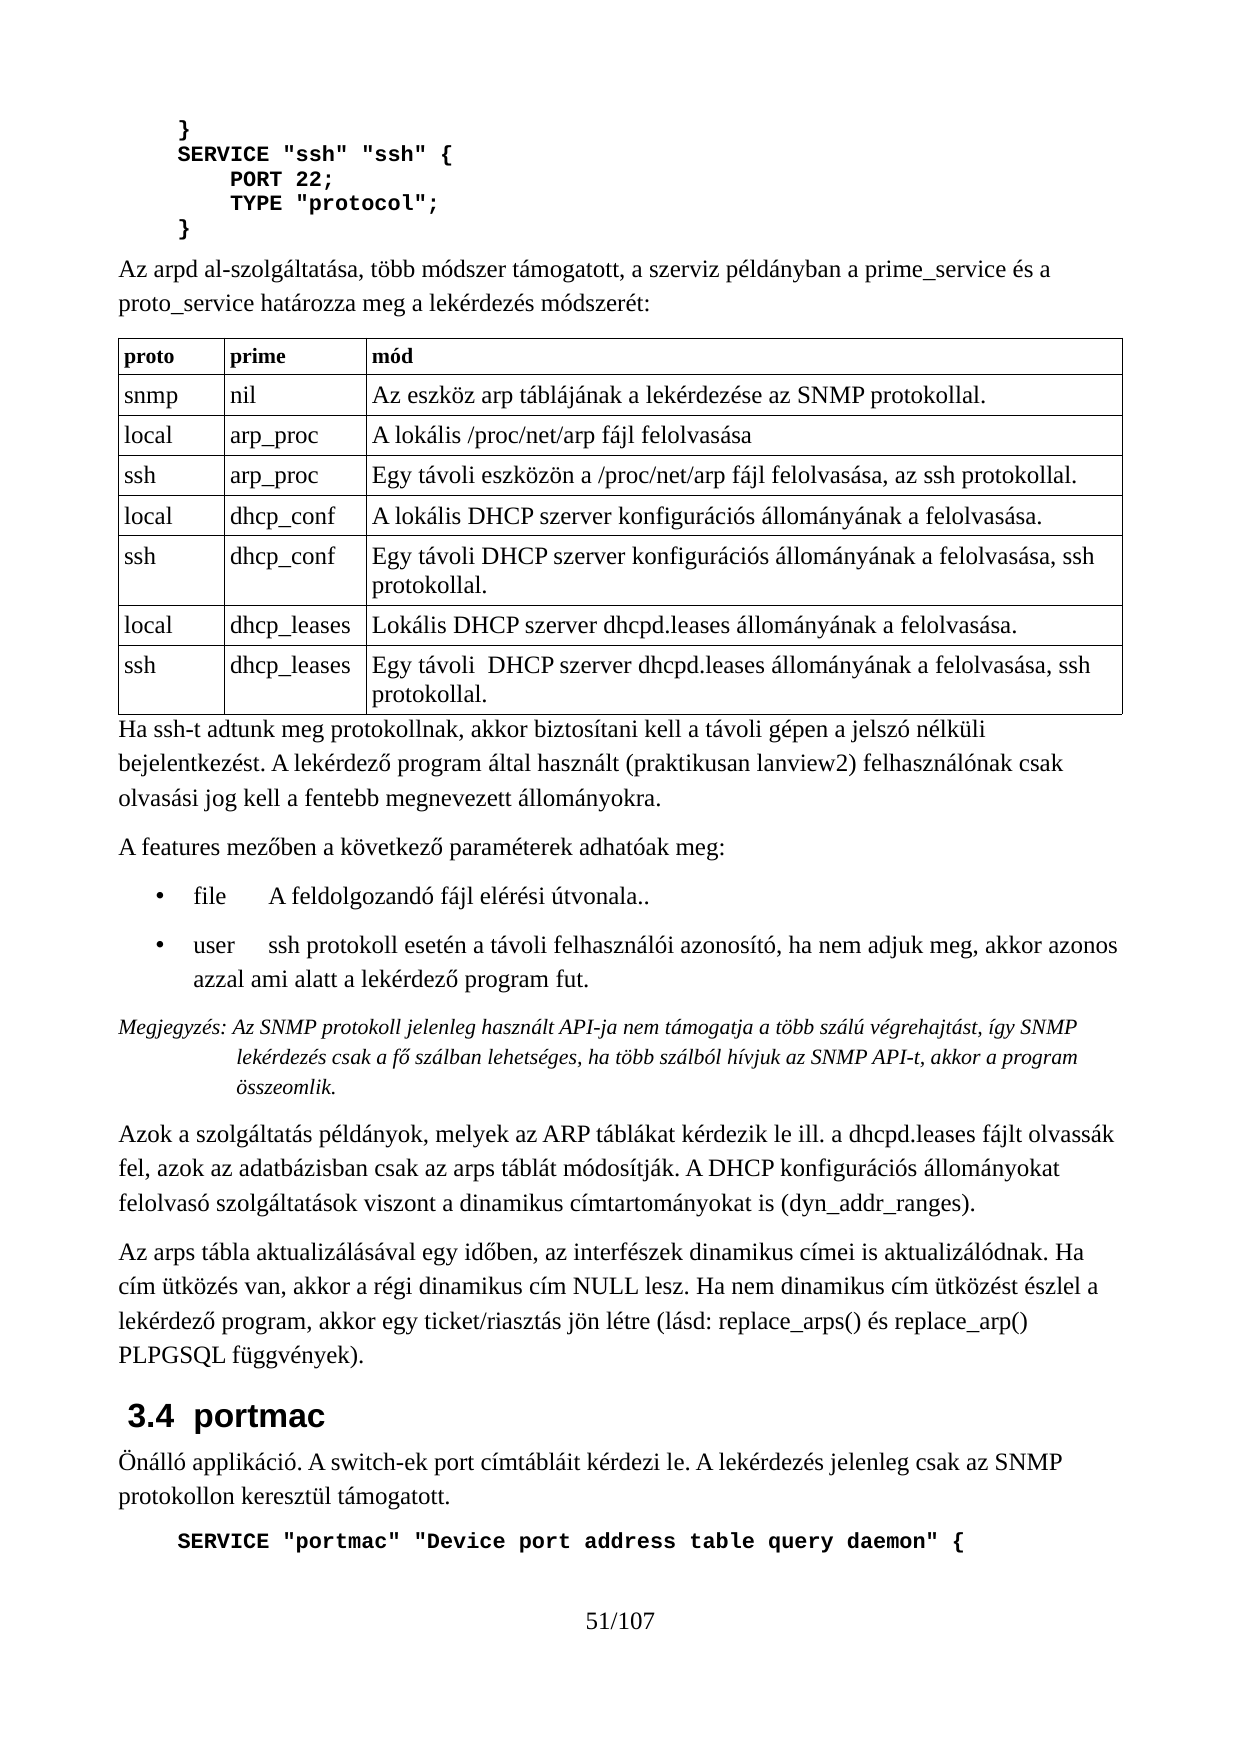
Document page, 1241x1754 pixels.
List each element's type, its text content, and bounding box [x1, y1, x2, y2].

table_cell ssh [119, 456, 224, 495]
table_cell ssh [119, 646, 224, 714]
list file A feldolgozandó fájl elérési útvonala.. [156, 881, 1122, 910]
table_cell local [119, 606, 224, 645]
table_cell Egy távoli DHCP szerver dhcpd.leases állományának a felolvasása, ssh protokollal. [367, 646, 1122, 714]
text Önálló applikáció. A switch-ek port címtábláit kérdezi le. A lekérdezés jelenleg csak az SNMP protokollon keresztül támogatott. [118, 1447, 1122, 1510]
text Az arps tábla aktualizálásával egy időben, az interfészek dinamikus címei is aktualizálódnak. Ha cím ütközés van, akkor a régi dinamikus cím NULL lesz. Ha nem dinamikus cím ütközést észlel a lekérdező program, akkor egy ticket/riasztás jön létre (lásd: replace_arps() és replace_arp() PLPGSQL függvények). [118, 1237, 1122, 1369]
table_cell dhcp_conf [225, 496, 366, 535]
table_cell dhcp_leases [225, 606, 366, 645]
table_cell Egy távoli DHCP szerver konfigurációs állományának a felolvasása, ssh protokollal. [367, 536, 1122, 604]
table_cell local [119, 496, 224, 535]
table_cell Az eszköz arp táblájának a lekérdezése az SNMP protokollal. [367, 375, 1122, 414]
table_cell arp_proc [225, 456, 366, 495]
table_header proto [119, 339, 224, 374]
table_cell A lokális DHCP szerver konfigurációs állományának a felolvasása. [367, 496, 1122, 535]
text SERVICE "portmac" "Device port address table query daemon" { [177, 1530, 1122, 1555]
list user ssh protokoll esetén a távoli felhasználói azonosító, ha nem adjuk meg, akkor azonos azzal ami alatt a lekérdező program fut. [156, 930, 1122, 993]
subtitle portmac [118, 1396, 1122, 1434]
text } SERVICE "ssh" "ssh" { PORT 22; TYPE "protocol"; } [177, 118, 1122, 242]
table_cell dhcp_conf [225, 536, 366, 604]
text Ha ssh-t adtunk meg protokollnak, akkor biztosítani kell a távoli gépen a jelszó nélküli bejelentkezést. A lekérdező program által használt (praktikusan lanview2) felhasználónak csak olvasási jog kell a fentebb megnevezett állományokra. [118, 715, 1122, 812]
table_header prime [225, 339, 366, 374]
table_cell nil [225, 375, 366, 414]
table_header mód [367, 339, 1122, 374]
table_cell Lokális DHCP szerver dhcpd.leases állományának a felolvasása. [367, 606, 1122, 645]
table_cell A lokális /proc/net/arp fájl felolvasása [367, 416, 1122, 455]
table_cell snmp [119, 375, 224, 414]
text Azok a szolgáltatás példányok, melyek az ARP táblákat kérdezik le ill. a dhcpd.leases fájlt olvassák fel, azok az adatbázisban csak az arps táblát módosítják. A DHCP konfigurációs állományokat felolvasó szolgáltatások viszont a dinamikus címtartományokat is (dyn_addr_ranges). [118, 1119, 1122, 1217]
text Az arpd al-szolgáltatása, több módszer támogatott, a szerviz példányban a prime_service és a proto_service határozza meg a lekérdezés módszerét: [118, 254, 1122, 317]
text Megjegyzés: Az SNMP protokoll jelenleg használt API-ja nem támogatja a több szálú végrehajtást, így SNMP lekérdezés csak a fő szálban lehetséges, ha több szálból hívjuk az SNMP API-t, akkor a program összeomlik. [118, 1014, 1122, 1099]
table_cell arp_proc [225, 416, 366, 455]
text A features mezőben a következő paraméterek adhatóak meg: [118, 832, 1122, 861]
table_cell ssh [119, 536, 224, 604]
table_cell Egy távoli eszközön a /proc/net/arp fájl felolvasása, az ssh protokollal. [367, 456, 1122, 495]
table_cell local [119, 416, 224, 455]
table_cell dhcp_leases [225, 646, 366, 714]
